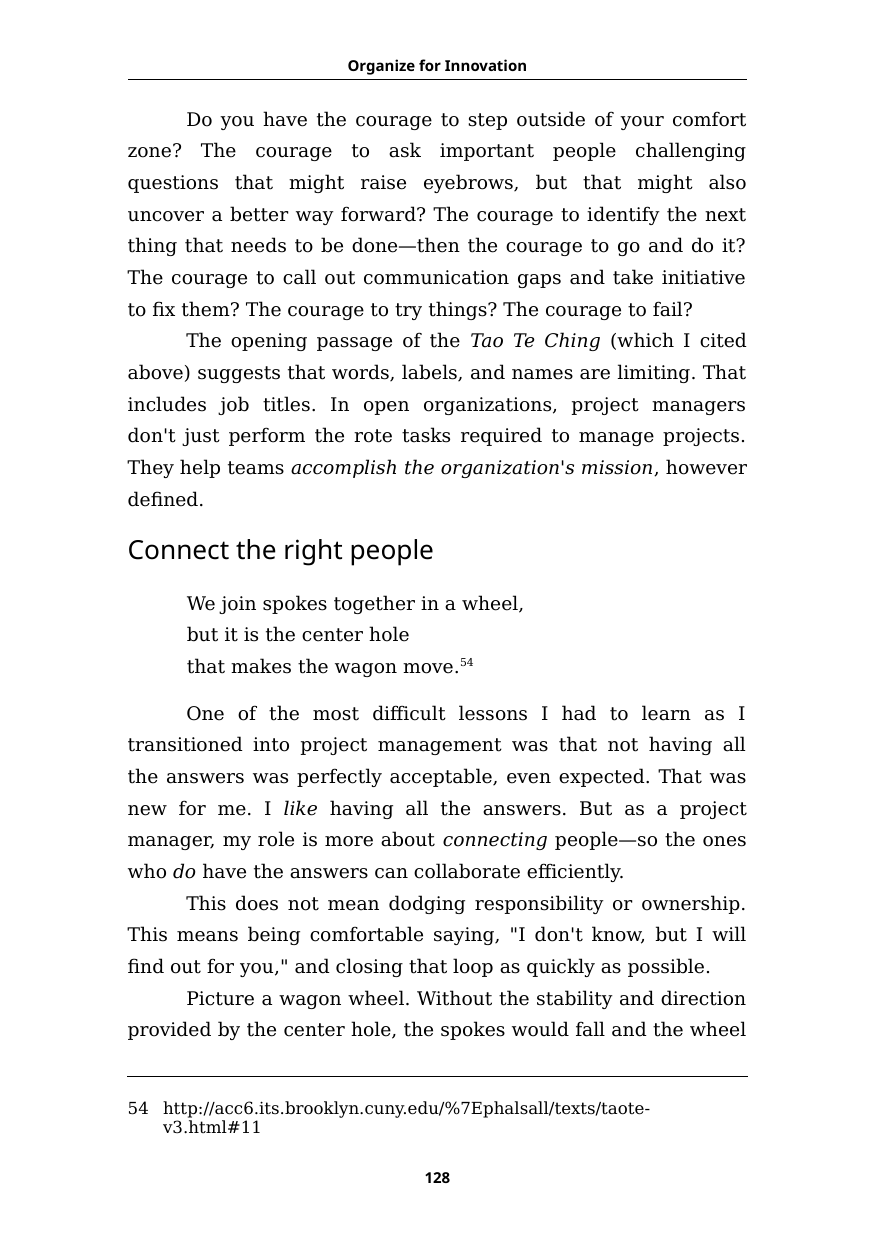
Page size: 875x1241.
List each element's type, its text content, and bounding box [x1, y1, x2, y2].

text We join spokes together in a wheel, but it is the center hole that makes the wagon move. [187, 593, 688, 678]
text This does not mean dodging responsibility or ownership. This means being comfortable saying, "I don't know, but I will find out for you," and closing that loop as quickly as possible. [127, 893, 747, 978]
subtitle Connect the right people [127, 535, 747, 565]
text Picture a wagon wheel. Without the stability and direction provided by the center hole, the spokes would fall and the wheel [127, 988, 747, 1041]
text The opening passage of the Tao Te Ching (which I cited above) suggests that words, labels, and names are limiting. That includes job titles. In open organizations, project managers don't just perform the rote tasks required to manage projects. They help teams accomplish the organization's mission, however defined. [127, 330, 747, 511]
text One of the most difficult lessons I had to learn as I transitioned into project management was that not having all the answers was perfectly acceptable, even expected. That was new for me. I like having all the answers. But as a project manager, my role is more about connecting people—so the ones who do have the answers can collaborate efficiently. [127, 703, 747, 883]
text http://acc6.its.brooklyn.cuny.edu/%7Ephalsall/texts/taote-v3.html#11 [127, 1099, 747, 1138]
text Do you have the courage to step outside of your comfort zone? The courage to ask important people challenging questions that might raise eyebrows, but that might also uncover a better way forward? The courage to identify the next thing that needs to be done—then the courage to go and do it? The courage to call out communication gaps and take initiative to fix them? The courage to try things? The courage to fail? [127, 109, 747, 321]
